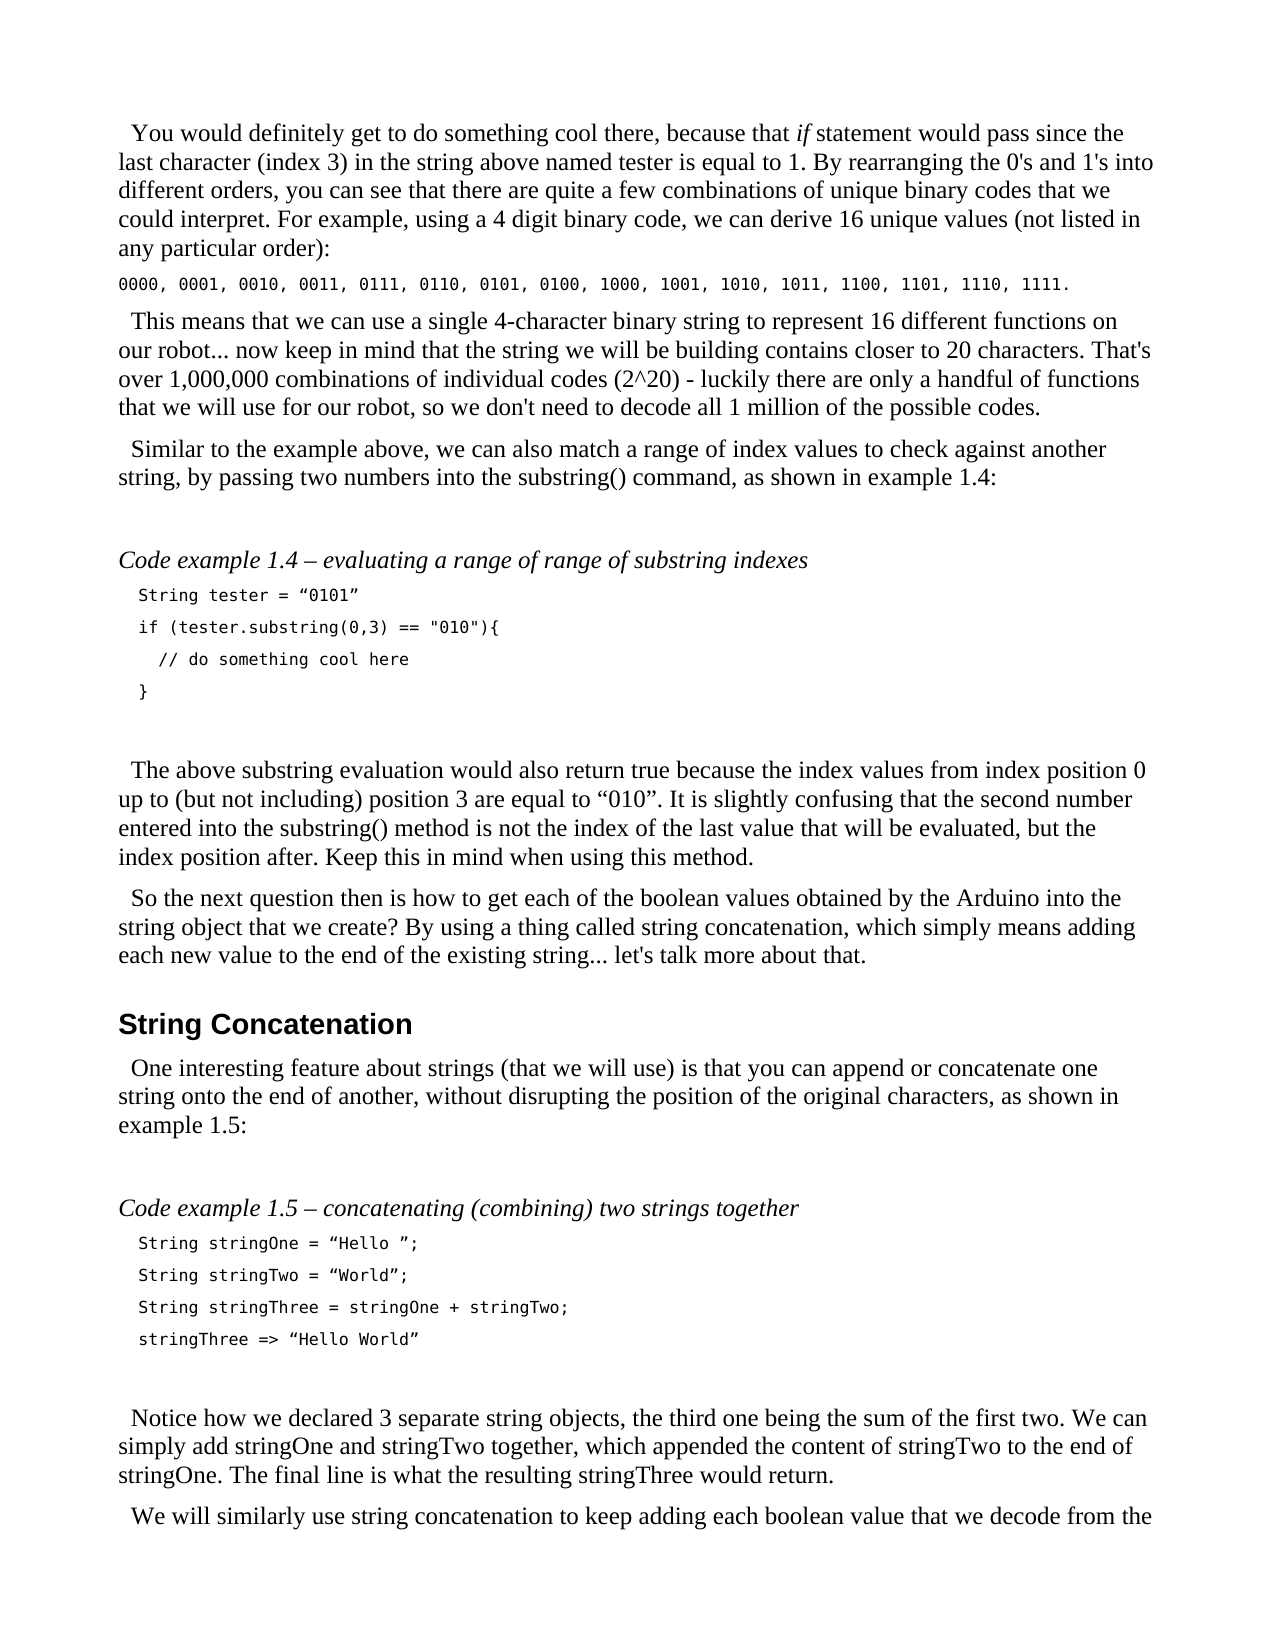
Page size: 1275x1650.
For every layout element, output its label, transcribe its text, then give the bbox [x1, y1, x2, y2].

text Code example 1.4 – evaluating a range of range of substring indexes [118, 545, 1157, 574]
text String tester = “0101” [118, 586, 1157, 606]
text One interesting feature about strings (that we will use) is that you can append or concatenate one string onto the end of another, without disrupting the position of the original characters, as shown in example 1.5: [118, 1053, 1157, 1139]
text Code example 1.5 – concatenating (combining) two strings together [118, 1193, 1157, 1221]
text We will similarly use string concatenation to keep adding each boolean value that we decode from the [118, 1501, 1157, 1530]
text This means that we can use a single 4-character binary string to represent 16 different functions on our robot... now keep in mind that the string we will be building contains closer to 20 characters. That's over 1,000,000 combinations of individual codes (2^20) - luckily there are only a handful of functions that we will use for our robot, so we don't need to decode all 1 million of the possible codes. [118, 306, 1157, 421]
text // do something cool here [118, 650, 1157, 669]
text So the next question then is how to get each of the boolean values obtained by the Arduino into the string object that we create? By using a thing called string concatenation, which simply means adding each new value to the end of the existing string... let's talk more about that. [118, 883, 1157, 969]
text The above substring evaluation would also return true because the index values from index position 0 up to (but not including) position 3 are equal to “010”. It is slightly confusing that the second number entered into the substring() method is not the index of the last value that will be evaluated, but the index position after. Keep this in mind when using this method. [118, 755, 1157, 870]
text stringThree => “Hello World” [118, 1329, 1157, 1349]
text You would definitely get to do something cool there, because that if statement would pass since the last character (index 3) in the string above named tester is equal to 1. By rearranging the 0's and 1's into different orders, you can see that there are quite a few combinations of unique binary codes that we could interpret. For example, using a 4 digit binary code, we can derive 16 unique values (not listed in any particular order): [118, 118, 1157, 262]
text String stringThree = stringOne + stringTwo; [118, 1298, 1157, 1317]
text String stringOne = “Hello ”; [118, 1234, 1157, 1253]
text Similar to the example above, we can also match a range of index values to check against another string, by passing two numbers into the substring() command, as shown in example 1.4: [118, 434, 1157, 491]
text Notice how we declared 3 separate string objects, the third one being the sum of the first two. We can simply add stringOne and stringTwo together, which appended the content of stringTwo to the end of stringOne. The final line is what the resulting stringThree would return. [118, 1403, 1157, 1489]
subtitle String Concatenation [118, 1007, 1157, 1040]
text if (tester.substring(0,3) == "010"){ [118, 618, 1157, 637]
text } [118, 682, 1157, 701]
text String stringTwo = “World”; [118, 1266, 1157, 1285]
text 0000, 0001, 0010, 0011, 0111, 0110, 0101, 0100, 1000, 1001, 1010, 1011, 1100, 1101, 1110, 1111. [118, 274, 1157, 294]
